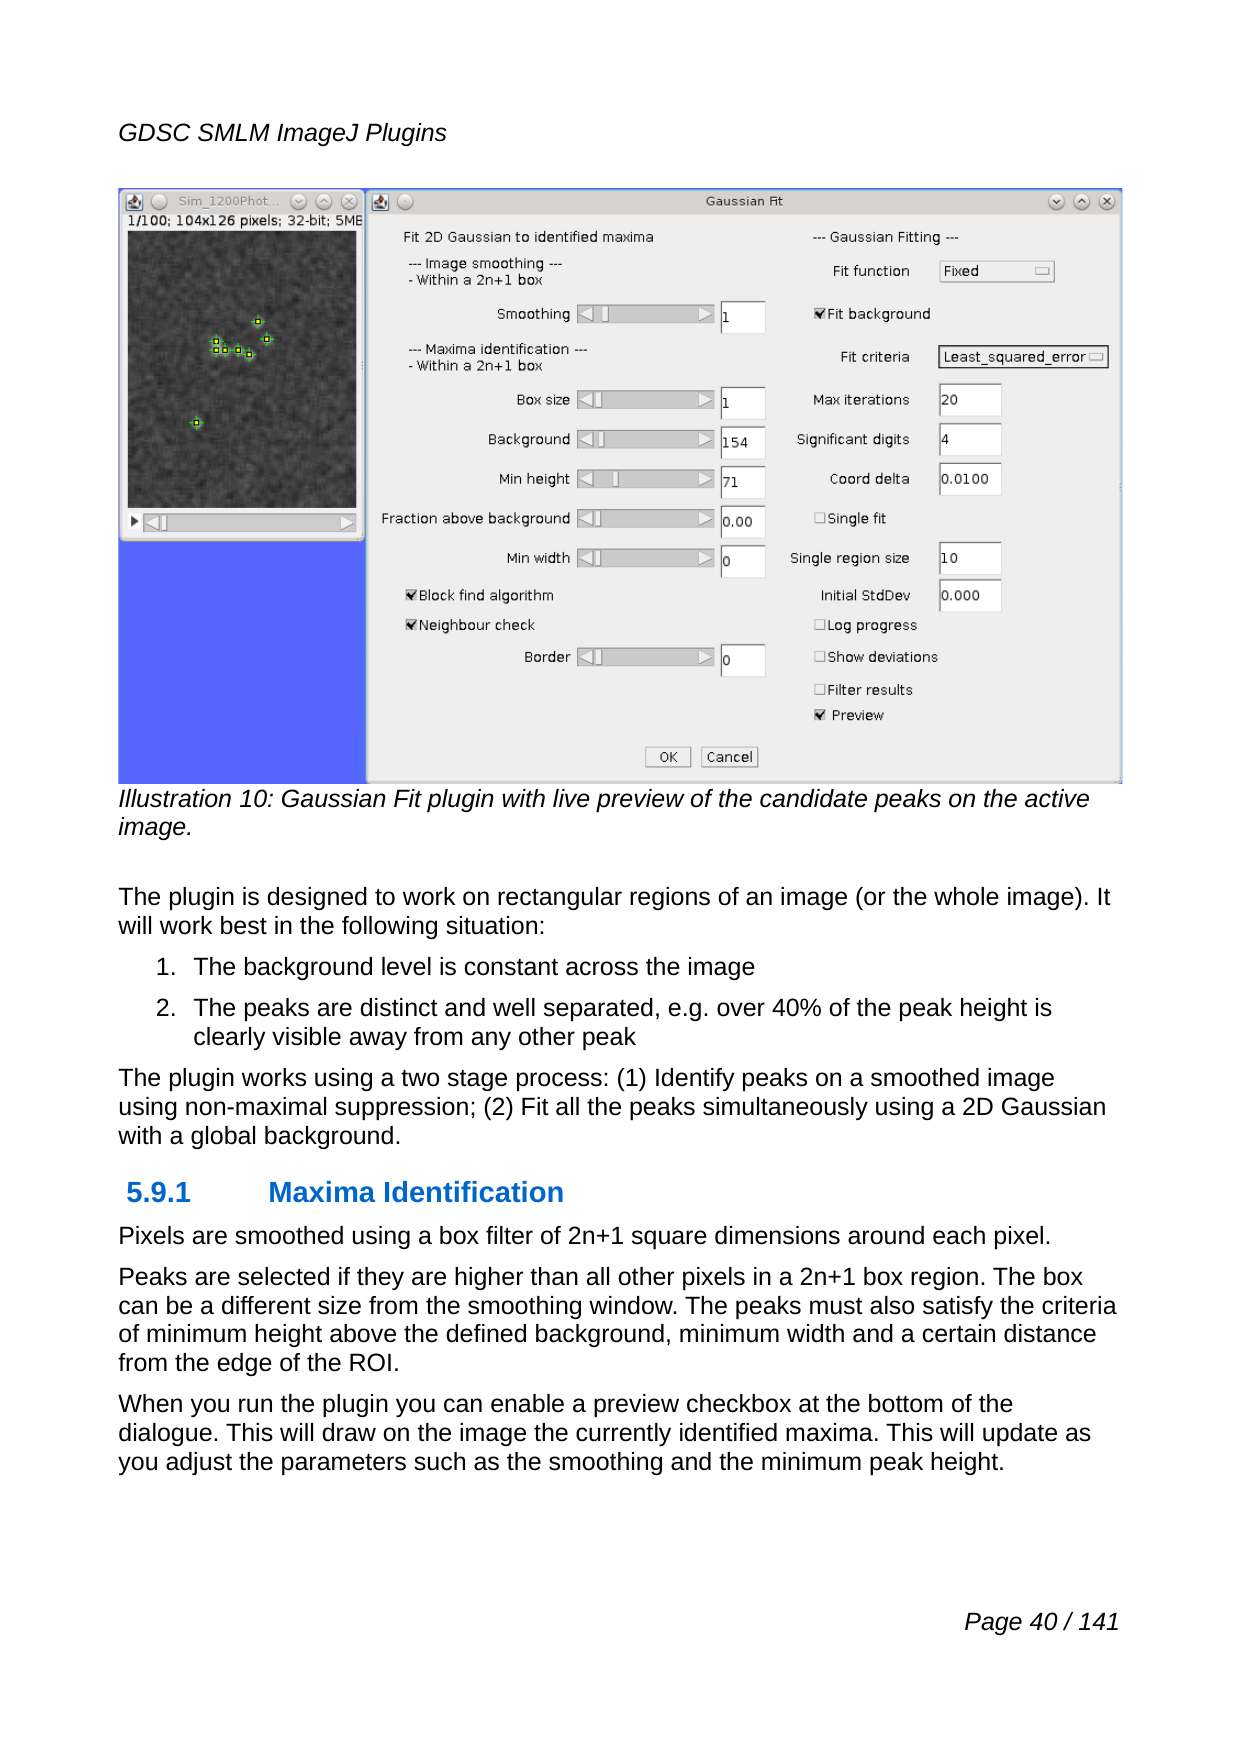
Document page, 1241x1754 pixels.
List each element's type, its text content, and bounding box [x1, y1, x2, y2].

picture [118, 188, 1123, 784]
list The background level is constant across the image [156, 952, 1122, 981]
text When you run the plugin you can enable a preview checkbox at the bottom of the dialogue. This will draw on the image the currently identified maxima. This will update as you adjust the parameters such as the smoothing and the minimum peak height. [118, 1389, 1122, 1476]
text Illustration 10: Gaussian Fit plugin with live preview of the candidate peaks on the active image. [118, 784, 1122, 841]
text Peaks are selected if they are higher than all other pixels in a 2n+1 box region. The box can be a different size from the smoothing window. The peaks must also satisfy the criteria of minimum height above the defined background, minimum width and a certain distance from the edge of the ROI. [118, 1262, 1122, 1377]
subtitle Maxima Identification [118, 1174, 1122, 1208]
text The plugin is designed to work on rectangular regions of an image (or the whole image). It will work best in the following situation: [118, 882, 1122, 940]
list The peaks are distinct and well separated, e.g. over 40% of the peak height is clearly visible away from any other peak [156, 993, 1122, 1051]
text The plugin works using a two stage process: (1) Identify peaks on a smoothed image using non-maximal suppression; (2) Fit all the peaks simultaneously using a 2D Gaussian with a global background. [118, 1063, 1122, 1149]
text Pixels are smoothed using a box filter of 2n+1 square dimensions around each pixel. [118, 1221, 1122, 1249]
